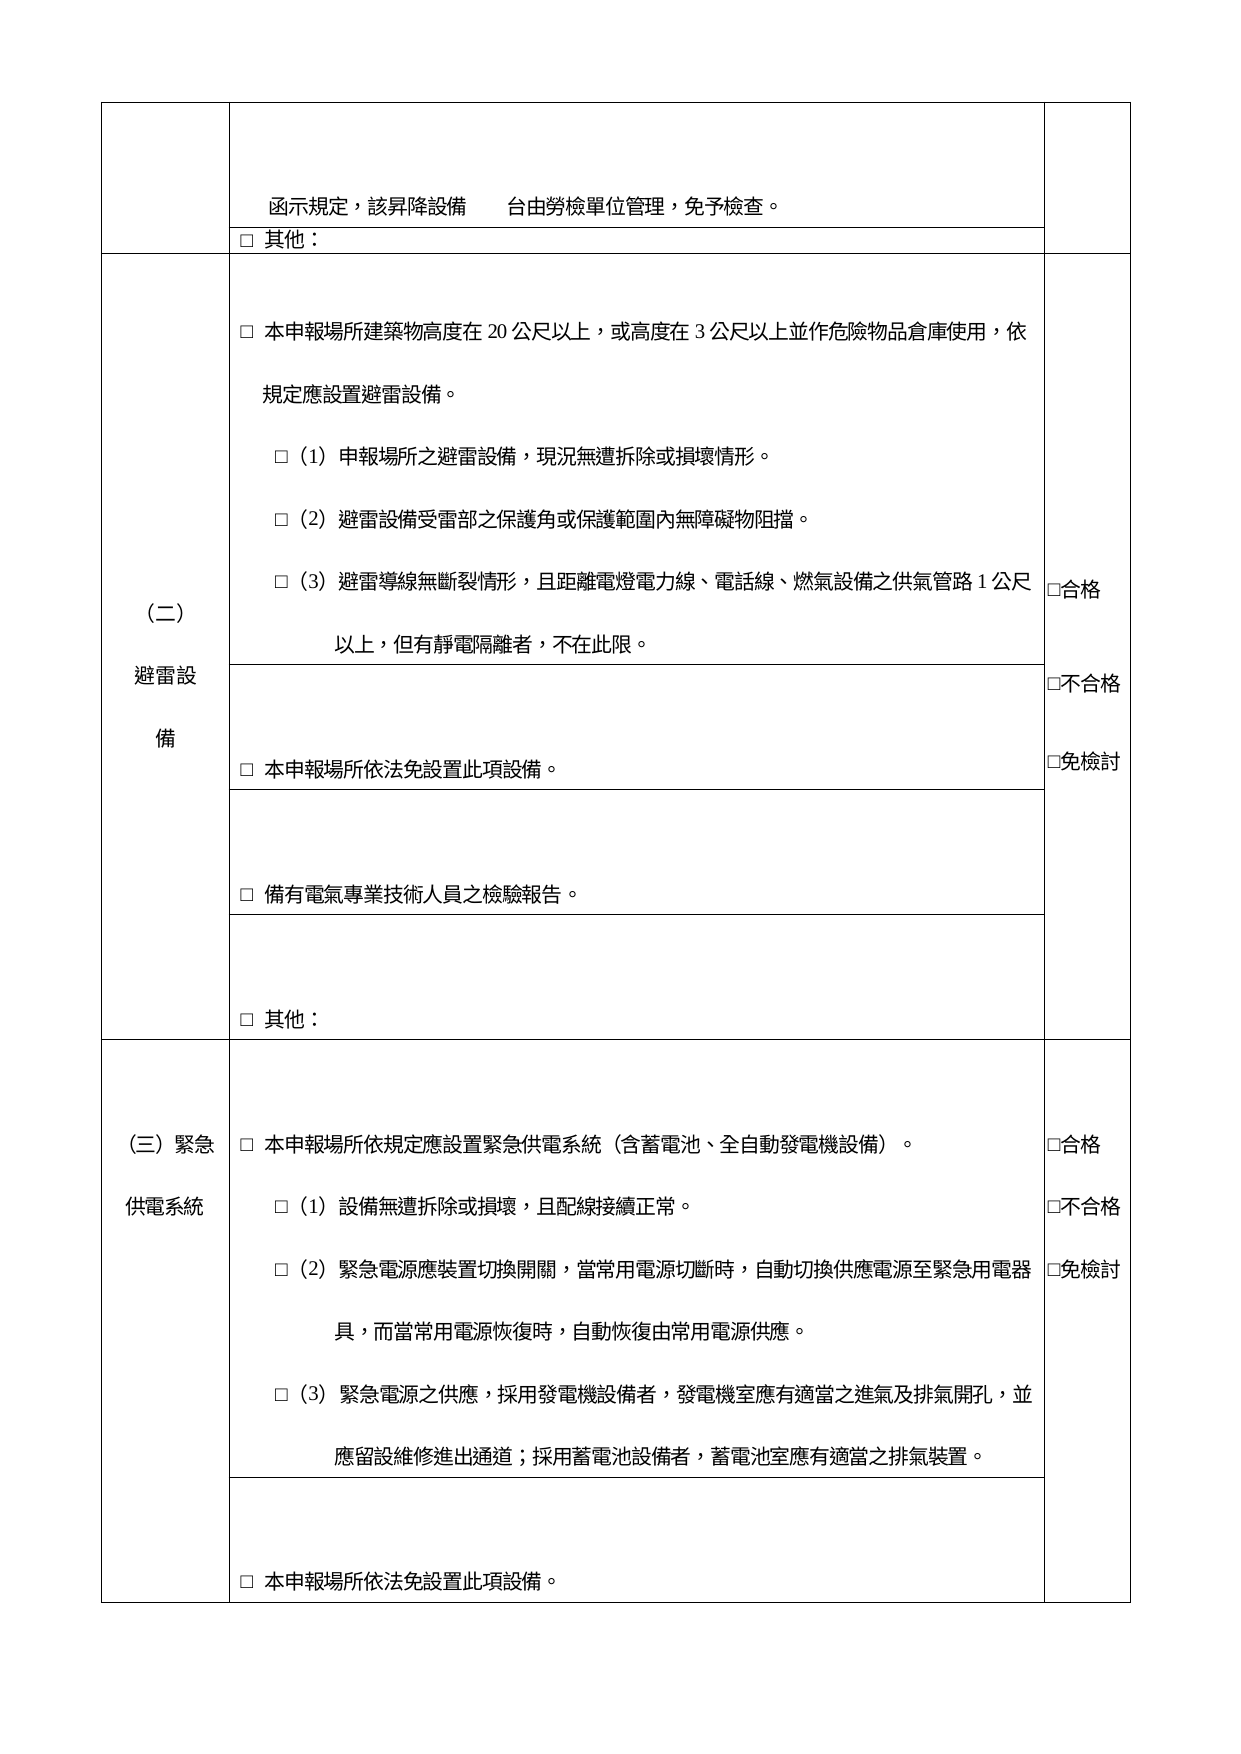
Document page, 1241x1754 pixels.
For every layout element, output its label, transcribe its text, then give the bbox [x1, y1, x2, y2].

table_cell [1131, 1477, 1139, 1602]
table_cell [1131, 789, 1139, 914]
table_cell □合格 □不合格 □免檢討 [1045, 254, 1130, 1039]
table_cell □ 本申報場所依法免設置此項設備。 [230, 1478, 1044, 1602]
table_cell □ 其他： [230, 228, 1044, 253]
table_cell [1131, 253, 1139, 664]
table_cell [102, 103, 229, 253]
table_cell [1131, 914, 1139, 1039]
table_cell □合格 □不合格 □免檢討 [1045, 1040, 1130, 1602]
table_cell 函示規定，該昇降設備 台由勞檢單位管理，免予檢查。 [230, 103, 1044, 227]
table_cell [1131, 227, 1139, 253]
table_cell [1131, 664, 1139, 789]
table_cell □ 本申報場所依規定應設置緊急供電系統（含蓄電池、全自動發電機設備）。 □（1）設備無遭拆除或損壞，且配線接續正常。 □（2）緊急電源應裝置切換開關，當常用電源切斷時，自動切換供應電源至緊急用電器具，而當常用電源恢復時，自動恢復由常用電源供應。 □（3）緊急電源之供應，採用發電機設備者，發電機室應有適當之進氣及排氣開孔，並應留設維修進出通道；採用蓄電池設備者，蓄電池室應有適當之排氣裝置。 [230, 1040, 1044, 1477]
table_cell □ 備有電氣專業技術人員之檢驗報告。 [230, 790, 1044, 914]
table_cell （三）緊急供電系統 [102, 1040, 229, 1602]
table_cell □ 本申報場所依法免設置此項設備。 [230, 665, 1044, 789]
table_cell [1045, 103, 1130, 253]
table_cell [1131, 1039, 1139, 1477]
table_cell □ 其他： [230, 915, 1044, 1039]
table_cell [1131, 102, 1139, 227]
table_cell □ 本申報場所建築物高度在20公尺以上，或高度在3公尺以上並作危險物品倉庫使用，依規定應設置避雷設備。 □（1）申報場所之避雷設備，現況無遭拆除或損壞情形。 □（2）避雷設備受雷部之保護角或保護範圍內無障礙物阻擋。 □（3）避雷導線無斷裂情形，且距離電燈電力線、電話線、燃氣設備之供氣管路1公尺以上，但有靜電隔離者，不在此限。 [230, 254, 1044, 664]
table_cell （二）避雷設備 [102, 254, 229, 1039]
